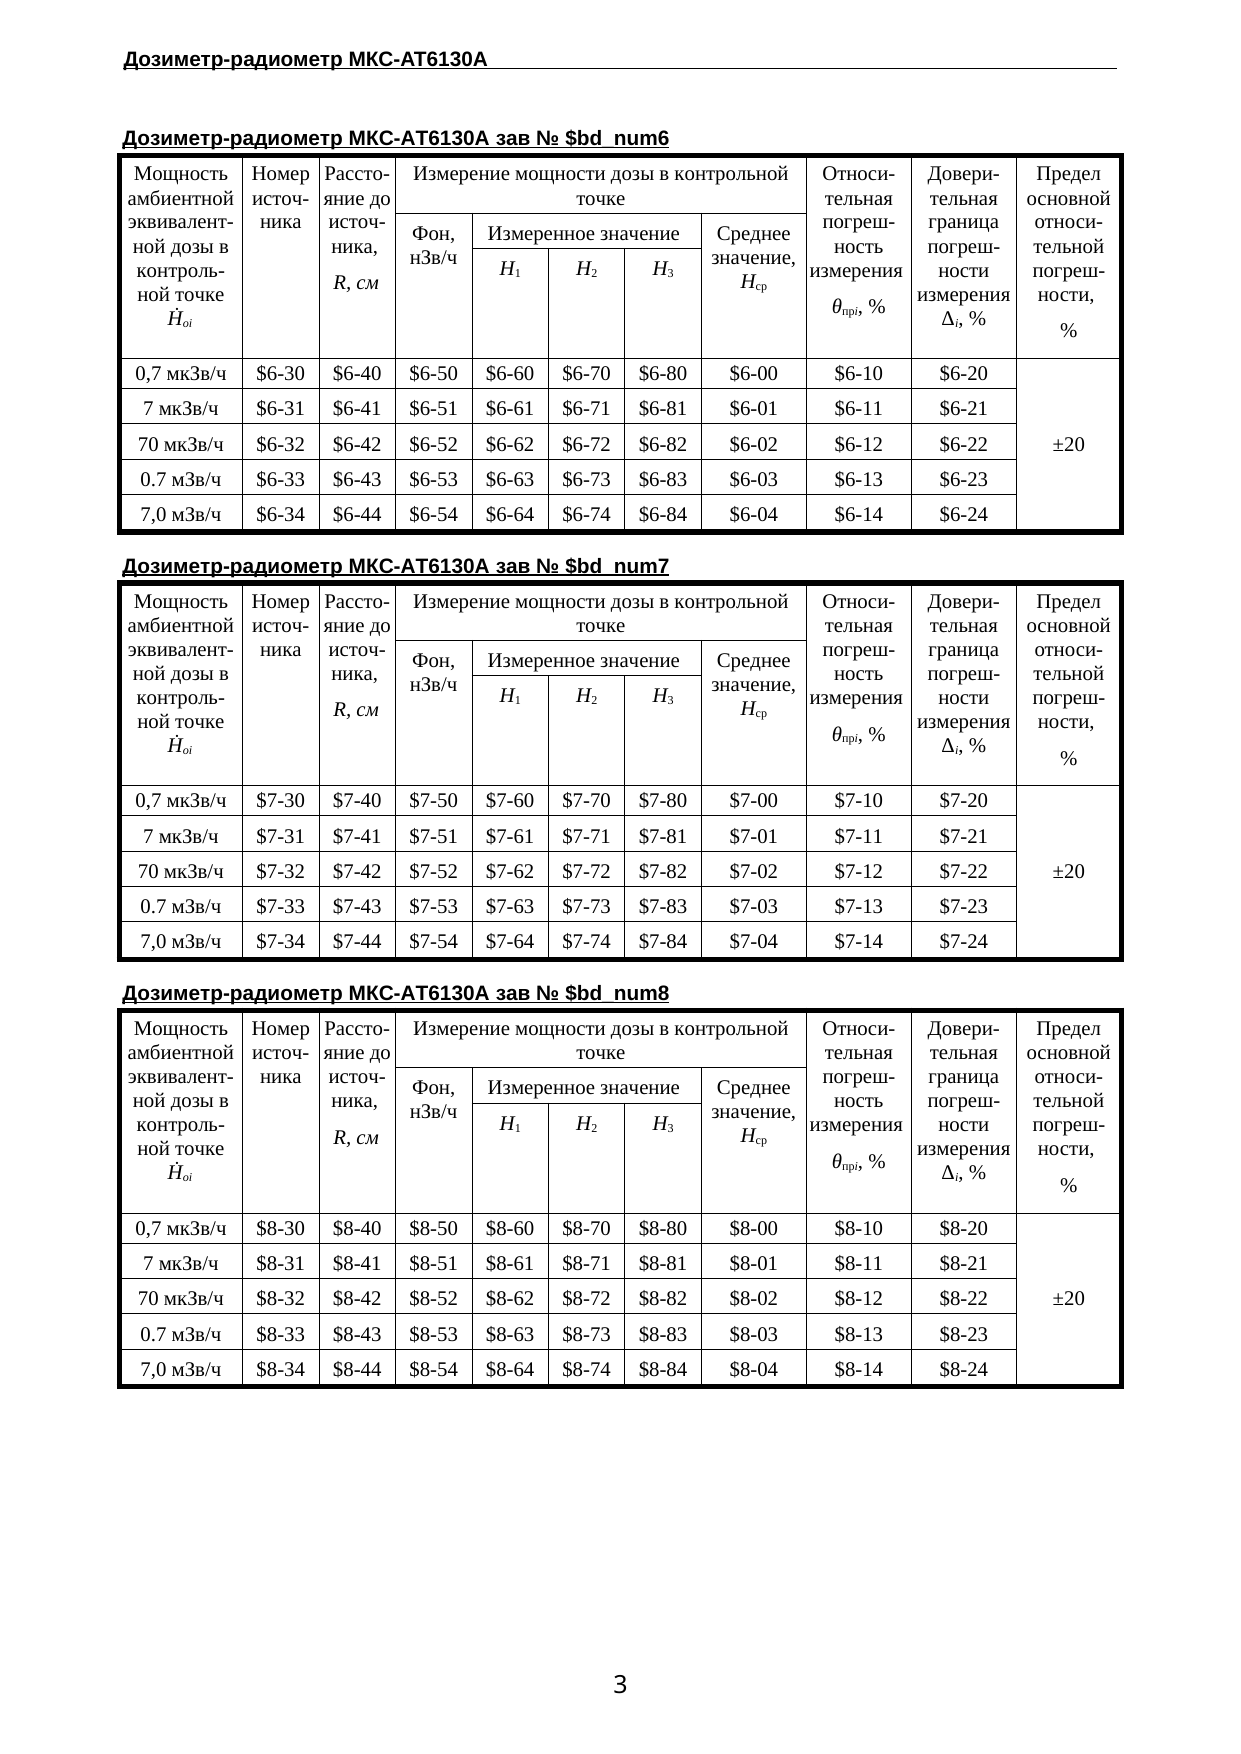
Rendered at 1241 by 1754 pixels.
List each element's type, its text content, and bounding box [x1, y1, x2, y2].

table_cell $8-13 [807, 1314, 911, 1348]
table_cell 7 мкЗв/ч [122, 816, 242, 851]
table_cell $6-62 [473, 424, 548, 459]
table_cell $6-80 [625, 359, 701, 388]
table_cell $6-21 [912, 389, 1016, 423]
table_cell $7-84 [625, 922, 701, 957]
table_cell Довери-тельная граница погреш-ности измерения Δi, % [912, 158, 1016, 358]
table_cell Номер источ-ника [243, 586, 319, 785]
table_cell $6-64 [473, 495, 548, 529]
table_cell $8-64 [473, 1350, 548, 1384]
table_cell $7-42 [320, 852, 395, 886]
table_cell $8-62 [473, 1279, 548, 1313]
table_cell $6-11 [807, 389, 911, 423]
table_cell $8-42 [320, 1279, 395, 1313]
table_cell $7-34 [243, 922, 319, 957]
table_cell 0,7 мкЗв/ч [122, 359, 242, 388]
table_cell $6-40 [320, 359, 395, 388]
table_cell Предел основной относи-тельной погреш-ности, % [1017, 586, 1119, 785]
table_cell $6-30 [243, 359, 319, 388]
table_cell $7-13 [807, 887, 911, 921]
table_cell $7-30 [243, 786, 319, 815]
table_cell $8-34 [243, 1350, 319, 1384]
table_header Дозиметр-радиометр МКС-AT6130A зав № $bd_num8 [119, 962, 1121, 1008]
table_cell $7-02 [702, 852, 806, 886]
table_cell $8-21 [912, 1244, 1016, 1278]
table_cell $8-12 [807, 1279, 911, 1313]
table_cell 0,7 мкЗв/ч [122, 1214, 242, 1243]
table_cell Относи-тельная погреш-ность измерения θпрi, % [807, 1013, 911, 1212]
table_cell $8-60 [473, 1214, 548, 1243]
table_cell $7-22 [912, 852, 1016, 886]
table_cell $6-03 [702, 460, 806, 494]
table_cell $6-51 [396, 389, 472, 423]
table_cell $6-10 [807, 359, 911, 388]
table_cell 0.7 мЗв/ч [122, 460, 242, 494]
table_cell $8-33 [243, 1314, 319, 1348]
table_cell $8-50 [396, 1214, 472, 1243]
table_cell $8-32 [243, 1279, 319, 1313]
table_cell $7-33 [243, 887, 319, 921]
table_cell $6-53 [396, 460, 472, 494]
table_cell $6-33 [243, 460, 319, 494]
table_cell $8-03 [702, 1314, 806, 1348]
table_cell Номер источ-ника [243, 1013, 319, 1212]
table_cell $6-14 [807, 495, 911, 529]
table_cell $8-63 [473, 1314, 548, 1348]
table_cell $8-43 [320, 1314, 395, 1348]
table_cell $6-24 [912, 495, 1016, 529]
table_cell Фон, нЗв/ч [396, 1068, 472, 1212]
table_header Дозиметр-радиометр МКС-AT6130A зав № $bd_num7 [119, 535, 1121, 580]
table_cell $6-61 [473, 389, 548, 423]
table_cell Номер источ-ника [243, 158, 319, 358]
table_cell $8-02 [702, 1279, 806, 1313]
table_cell Фон, нЗв/ч [396, 641, 472, 785]
table_cell $7-61 [473, 816, 548, 851]
table_cell 7,0 мЗв/ч [122, 1350, 242, 1384]
table_cell $6-42 [320, 424, 395, 459]
table_cell Рассто-яние до источ-ника, R, см [320, 1013, 395, 1212]
table_cell $8-44 [320, 1350, 395, 1384]
table_cell $6-43 [320, 460, 395, 494]
table_cell $7-51 [396, 816, 472, 851]
table_cell $8-73 [549, 1314, 624, 1348]
table_cell $6-84 [625, 495, 701, 529]
table_cell $8-00 [702, 1214, 806, 1243]
table_cell ±20 [1017, 786, 1119, 957]
table_cell Мощность амбиентной эквивалент-ной дозы в контроль-ной точке Ḣoi [122, 586, 242, 785]
table_cell Рассто-яние до источ-ника, R, см [320, 158, 395, 358]
table_cell $7-24 [912, 922, 1016, 957]
table_cell $8-04 [702, 1350, 806, 1384]
table_cell $6-01 [702, 389, 806, 423]
table_cell 0,7 мкЗв/ч [122, 786, 242, 815]
table_cell 7 мкЗв/ч [122, 1244, 242, 1278]
table_cell $7-53 [396, 887, 472, 921]
table_cell 0.7 мЗв/ч [122, 887, 242, 921]
table_cell $6-02 [702, 424, 806, 459]
table_cell $6-34 [243, 495, 319, 529]
table_cell $6-63 [473, 460, 548, 494]
table_cell $7-72 [549, 852, 624, 886]
table_cell H1 [473, 676, 548, 785]
table_cell 70 мкЗв/ч [122, 424, 242, 459]
table_cell H2 [549, 249, 624, 358]
table_cell $7-12 [807, 852, 911, 886]
table_cell Среднее значение, Hср [702, 641, 806, 785]
table_cell Среднее значение, Hср [702, 1068, 806, 1212]
table_cell $7-63 [473, 887, 548, 921]
table_cell $6-54 [396, 495, 472, 529]
table_cell $7-60 [473, 786, 548, 815]
table_cell $8-31 [243, 1244, 319, 1278]
table_cell $7-41 [320, 816, 395, 851]
table_cell $8-41 [320, 1244, 395, 1278]
table_cell Довери-тельная граница погреш-ности измерения Δi, % [912, 1013, 1016, 1212]
table_cell Рассто-яние до источ-ника, R, см [320, 586, 395, 785]
table_cell $6-41 [320, 389, 395, 423]
table_cell $6-23 [912, 460, 1016, 494]
table_cell $6-32 [243, 424, 319, 459]
table_cell $7-23 [912, 887, 1016, 921]
table_cell Относи-тельная погреш-ность измерения θпрi, % [807, 586, 911, 785]
table_cell $6-44 [320, 495, 395, 529]
table_cell $6-00 [702, 359, 806, 388]
table_cell $6-70 [549, 359, 624, 388]
table_cell $7-70 [549, 786, 624, 815]
table_cell Измерение мощности дозы в контрольной точке [396, 586, 806, 640]
table_cell $7-00 [702, 786, 806, 815]
table_cell H2 [549, 676, 624, 785]
table_cell H3 [625, 1104, 701, 1212]
table_cell $8-83 [625, 1314, 701, 1348]
table_cell H2 [549, 1104, 624, 1212]
table_cell $6-74 [549, 495, 624, 529]
table_cell Измеренное значение [473, 641, 701, 675]
table_cell $7-14 [807, 922, 911, 957]
table_cell $7-80 [625, 786, 701, 815]
table_cell Измеренное значение [473, 214, 701, 248]
table_cell 7 мкЗв/ч [122, 389, 242, 423]
table_cell $6-22 [912, 424, 1016, 459]
table_cell $7-21 [912, 816, 1016, 851]
table_cell H3 [625, 676, 701, 785]
table_cell $8-52 [396, 1279, 472, 1313]
table_cell $6-60 [473, 359, 548, 388]
table_cell Фон, нЗв/ч [396, 214, 472, 358]
table_cell $7-31 [243, 816, 319, 851]
table_cell $8-54 [396, 1350, 472, 1384]
table_cell $8-11 [807, 1244, 911, 1278]
table_cell Довери-тельная граница погреш-ности измерения Δi, % [912, 586, 1016, 785]
table_cell $6-50 [396, 359, 472, 388]
table_cell 70 мкЗв/ч [122, 852, 242, 886]
table_cell $7-71 [549, 816, 624, 851]
table_cell $8-20 [912, 1214, 1016, 1243]
table_cell $8-30 [243, 1214, 319, 1243]
table_cell H1 [473, 249, 548, 358]
table_cell Измерение мощности дозы в контрольной точке [396, 1013, 806, 1067]
table_cell $8-23 [912, 1314, 1016, 1348]
table_cell $6-83 [625, 460, 701, 494]
table_cell $8-81 [625, 1244, 701, 1278]
table_cell Измерение мощности дозы в контрольной точке [396, 158, 806, 212]
table_cell $8-22 [912, 1279, 1016, 1313]
table_cell $8-84 [625, 1350, 701, 1384]
table_cell 0.7 мЗв/ч [122, 1314, 242, 1348]
table_cell $8-71 [549, 1244, 624, 1278]
table_cell H1 [473, 1104, 548, 1212]
table_cell H3 [625, 249, 701, 358]
table_cell $8-51 [396, 1244, 472, 1278]
table_cell Измеренное значение [473, 1068, 701, 1102]
table_cell Мощность амбиентной эквивалент-ной дозы в контроль-ной точке Ḣoi [122, 1013, 242, 1212]
table_cell $8-40 [320, 1214, 395, 1243]
table_cell $7-20 [912, 786, 1016, 815]
table_cell $6-13 [807, 460, 911, 494]
table_cell $8-82 [625, 1279, 701, 1313]
table_cell $7-52 [396, 852, 472, 886]
table_cell $7-73 [549, 887, 624, 921]
table_cell ±20 [1017, 359, 1119, 529]
table_cell Предел основной относи-тельной погреш-ности, % [1017, 158, 1119, 358]
table_cell $8-10 [807, 1214, 911, 1243]
table_cell Относи-тельная погреш-ность измерения θпрi, % [807, 158, 911, 358]
table_cell $8-80 [625, 1214, 701, 1243]
table_header Дозиметр-радиометр МКС-AT6130A зав № $bd_num6 [119, 107, 1121, 153]
table_cell $7-32 [243, 852, 319, 886]
table_cell $6-81 [625, 389, 701, 423]
table_cell $8-61 [473, 1244, 548, 1278]
table_cell $7-03 [702, 887, 806, 921]
table_cell $7-43 [320, 887, 395, 921]
table_cell $6-73 [549, 460, 624, 494]
table_cell $7-44 [320, 922, 395, 957]
table_cell $7-74 [549, 922, 624, 957]
table_cell $8-72 [549, 1279, 624, 1313]
table_cell $7-54 [396, 922, 472, 957]
table_cell 7,0 мЗв/ч [122, 922, 242, 957]
table_cell $7-11 [807, 816, 911, 851]
table_cell $7-64 [473, 922, 548, 957]
table_cell Мощность амбиентной эквивалент-ной дозы в контроль-ной точке Ḣoi [122, 158, 242, 358]
table_cell Предел основной относи-тельной погреш-ности, % [1017, 1013, 1119, 1212]
table_cell $6-12 [807, 424, 911, 459]
table_cell $6-71 [549, 389, 624, 423]
table_cell $7-82 [625, 852, 701, 886]
table_cell ±20 [1017, 1214, 1119, 1384]
table_cell $7-10 [807, 786, 911, 815]
table_cell $6-31 [243, 389, 319, 423]
table_cell $7-01 [702, 816, 806, 851]
table_cell $7-04 [702, 922, 806, 957]
table_cell $7-83 [625, 887, 701, 921]
table_cell $6-72 [549, 424, 624, 459]
table_cell $8-74 [549, 1350, 624, 1384]
table_cell $6-20 [912, 359, 1016, 388]
table_cell $8-01 [702, 1244, 806, 1278]
table_cell 70 мкЗв/ч [122, 1279, 242, 1313]
table_cell $7-81 [625, 816, 701, 851]
table_cell $7-40 [320, 786, 395, 815]
table_cell $7-62 [473, 852, 548, 886]
table_cell $7-50 [396, 786, 472, 815]
table_cell 7,0 мЗв/ч [122, 495, 242, 529]
table_cell $8-53 [396, 1314, 472, 1348]
table_cell $8-24 [912, 1350, 1016, 1384]
table_cell $6-04 [702, 495, 806, 529]
table_cell $8-14 [807, 1350, 911, 1384]
table_cell $6-52 [396, 424, 472, 459]
table_cell $6-82 [625, 424, 701, 459]
table_cell $8-70 [549, 1214, 624, 1243]
table_cell Среднее значение, Hср [702, 214, 806, 358]
